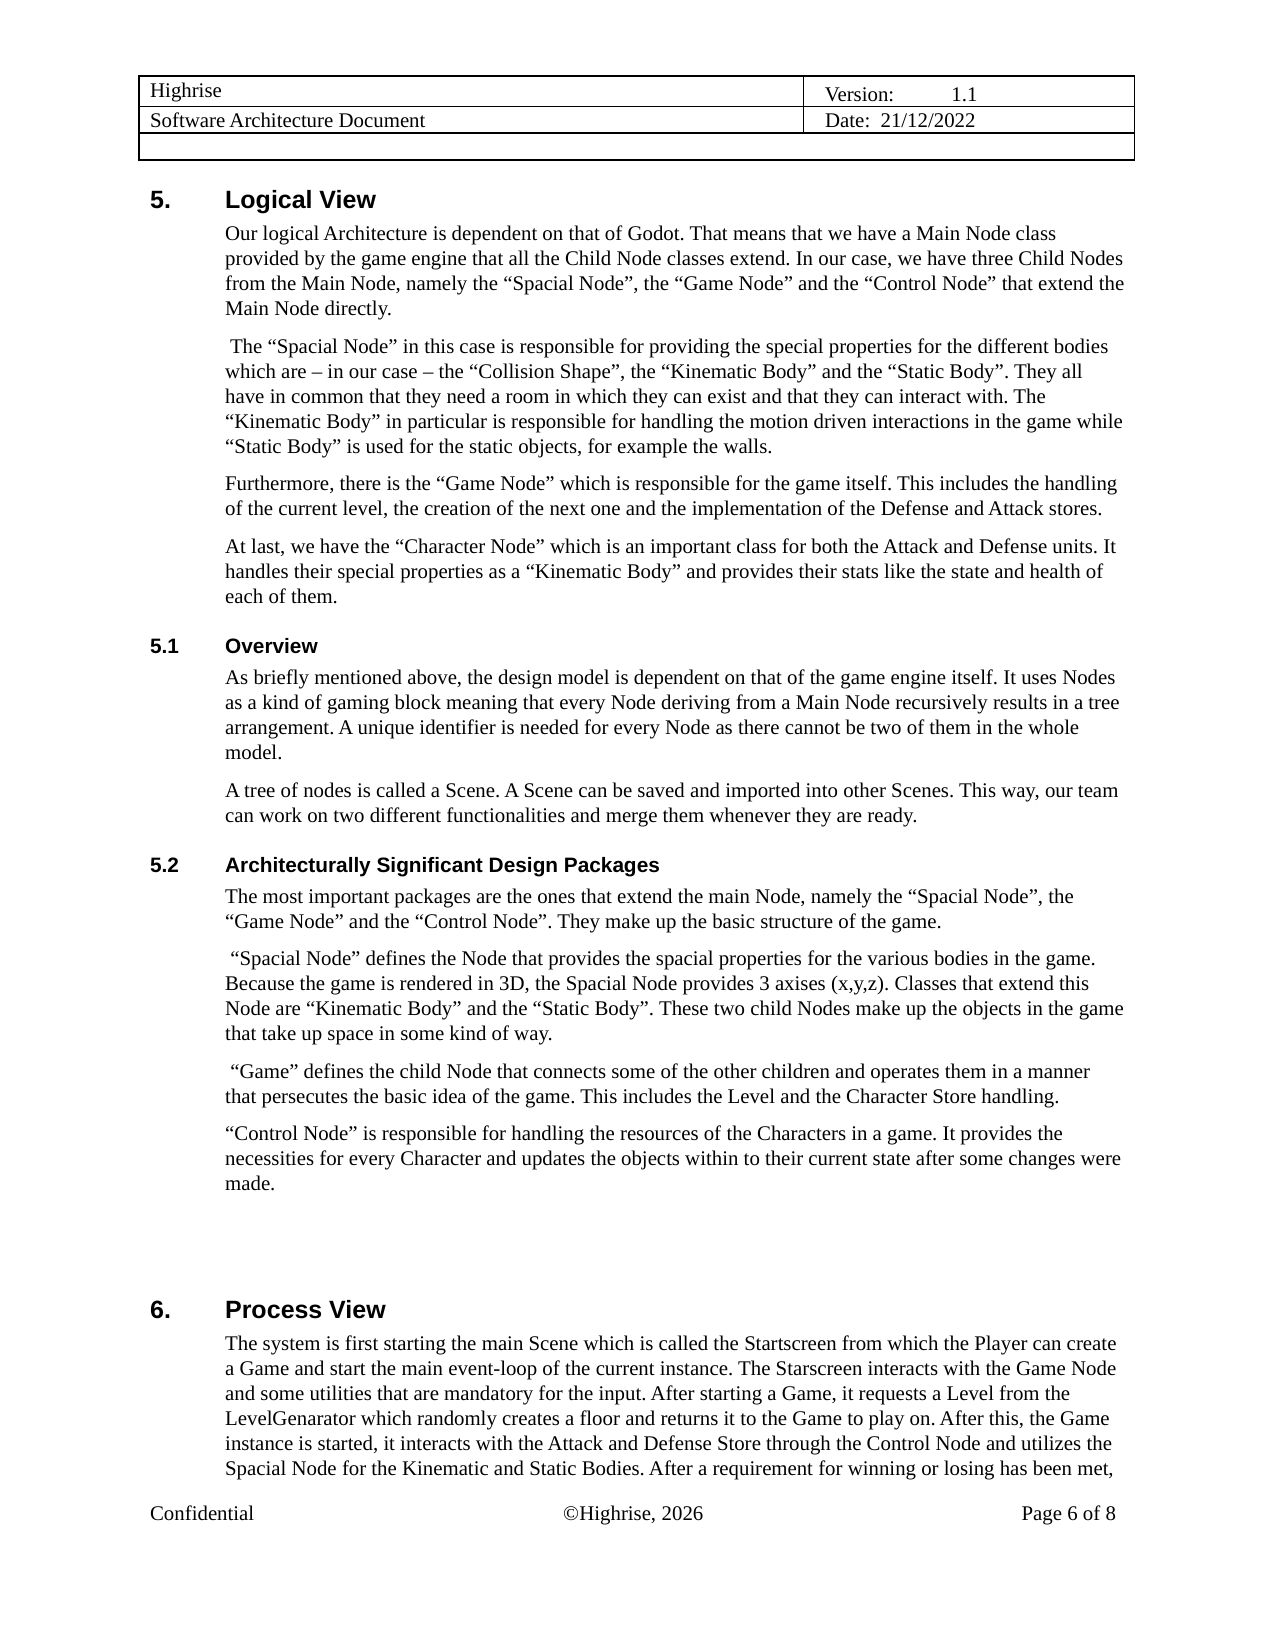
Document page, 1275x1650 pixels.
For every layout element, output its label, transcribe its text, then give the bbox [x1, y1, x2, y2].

text Our logical Architecture is dependent on that of Godot. That means that we have a Main Node class provided by the game engine that all the Child Node classes extend. In our case, we have three Child Nodes from the Main Node, namely the “Spacial Node”, the “Game Node” and the “Control Node” that extend the Main Node directly. [225, 220, 1125, 320]
text “Game” defines the child Node that connects some of the other children and operates them in a manner that persecutes the basic idea of the game. This includes the Level and the Character Store handling. [225, 1058, 1125, 1108]
subtitle Overview [150, 633, 1125, 658]
text At last, we have the “Character Node” which is an important class for both the Attack and Defense units. It handles their special properties as a “Kinematic Body” and provides their stats like the state and health of each of them. [225, 533, 1125, 608]
text As briefly mentioned above, the design model is dependent on that of the game engine itself. It uses Nodes as a kind of gaming block meaning that every Node deriving from a Main Node recursively results in a tree arrangement. A unique identifier is needed for every Node as there cannot be two of them in the whole model. [225, 664, 1125, 764]
text A tree of nodes is called a Scene. A Scene can be saved and imported into other Scenes. This way, our team can work on two different functionalities and merge them whenever they are ready. [225, 777, 1125, 827]
text Furthermore, there is the “Game Node” which is responsible for the game itself. This includes the handling of the current level, the creation of the next one and the implementation of the Defense and Attack stores. [225, 470, 1125, 520]
subtitle Logical View [150, 185, 1125, 214]
subtitle Process View [150, 1295, 1125, 1324]
subtitle Architecturally Significant Design Packages [150, 852, 1125, 877]
text The “Spacial Node” in this case is responsible for providing the special properties for the different bodies which are – in our case – the “Collision Shape”, the “Kinematic Body” and the “Static Body”. They all have in common that they need a room in which they can exist and that they can interact with. The “Kinematic Body” in particular is responsible for handling the motion driven interactions in the game while “Static Body” is used for the static objects, for example the walls. [225, 333, 1125, 458]
text “Spacial Node” defines the Node that provides the spacial properties for the various bodies in the game. Because the game is rendered in 3D, the Spacial Node provides 3 axises (x,y,z). Classes that extend this Node are “Kinematic Body” and the “Static Body”. These two child Nodes make up the objects in the game that take up space in some kind of way. [225, 945, 1125, 1045]
text The system is first starting the main Scene which is called the Startscreen from which the Player can create a Game and start the main event-loop of the current instance. The Starscreen interacts with the Game Node and some utilities that are mandatory for the input. After starting a Game, it requests a Level from the LevelGenarator which randomly creates a floor and returns it to the Game to play on. After this, the Game instance is started, it interacts with the Attack and Defense Store through the Control Node and utilizes the Spacial Node for the Kinematic and Static Bodies. After a requirement for winning or losing has been met, [225, 1330, 1125, 1480]
text The most important packages are the ones that extend the main Node, namely the “Spacial Node”, the “Game Node” and the “Control Node”. They make up the basic structure of the game. [225, 883, 1125, 933]
text “Control Node” is responsible for handling the resources of the Characters in a game. It provides the necessities for every Character and updates the objects within to their current state after some changes were made. [225, 1120, 1125, 1195]
